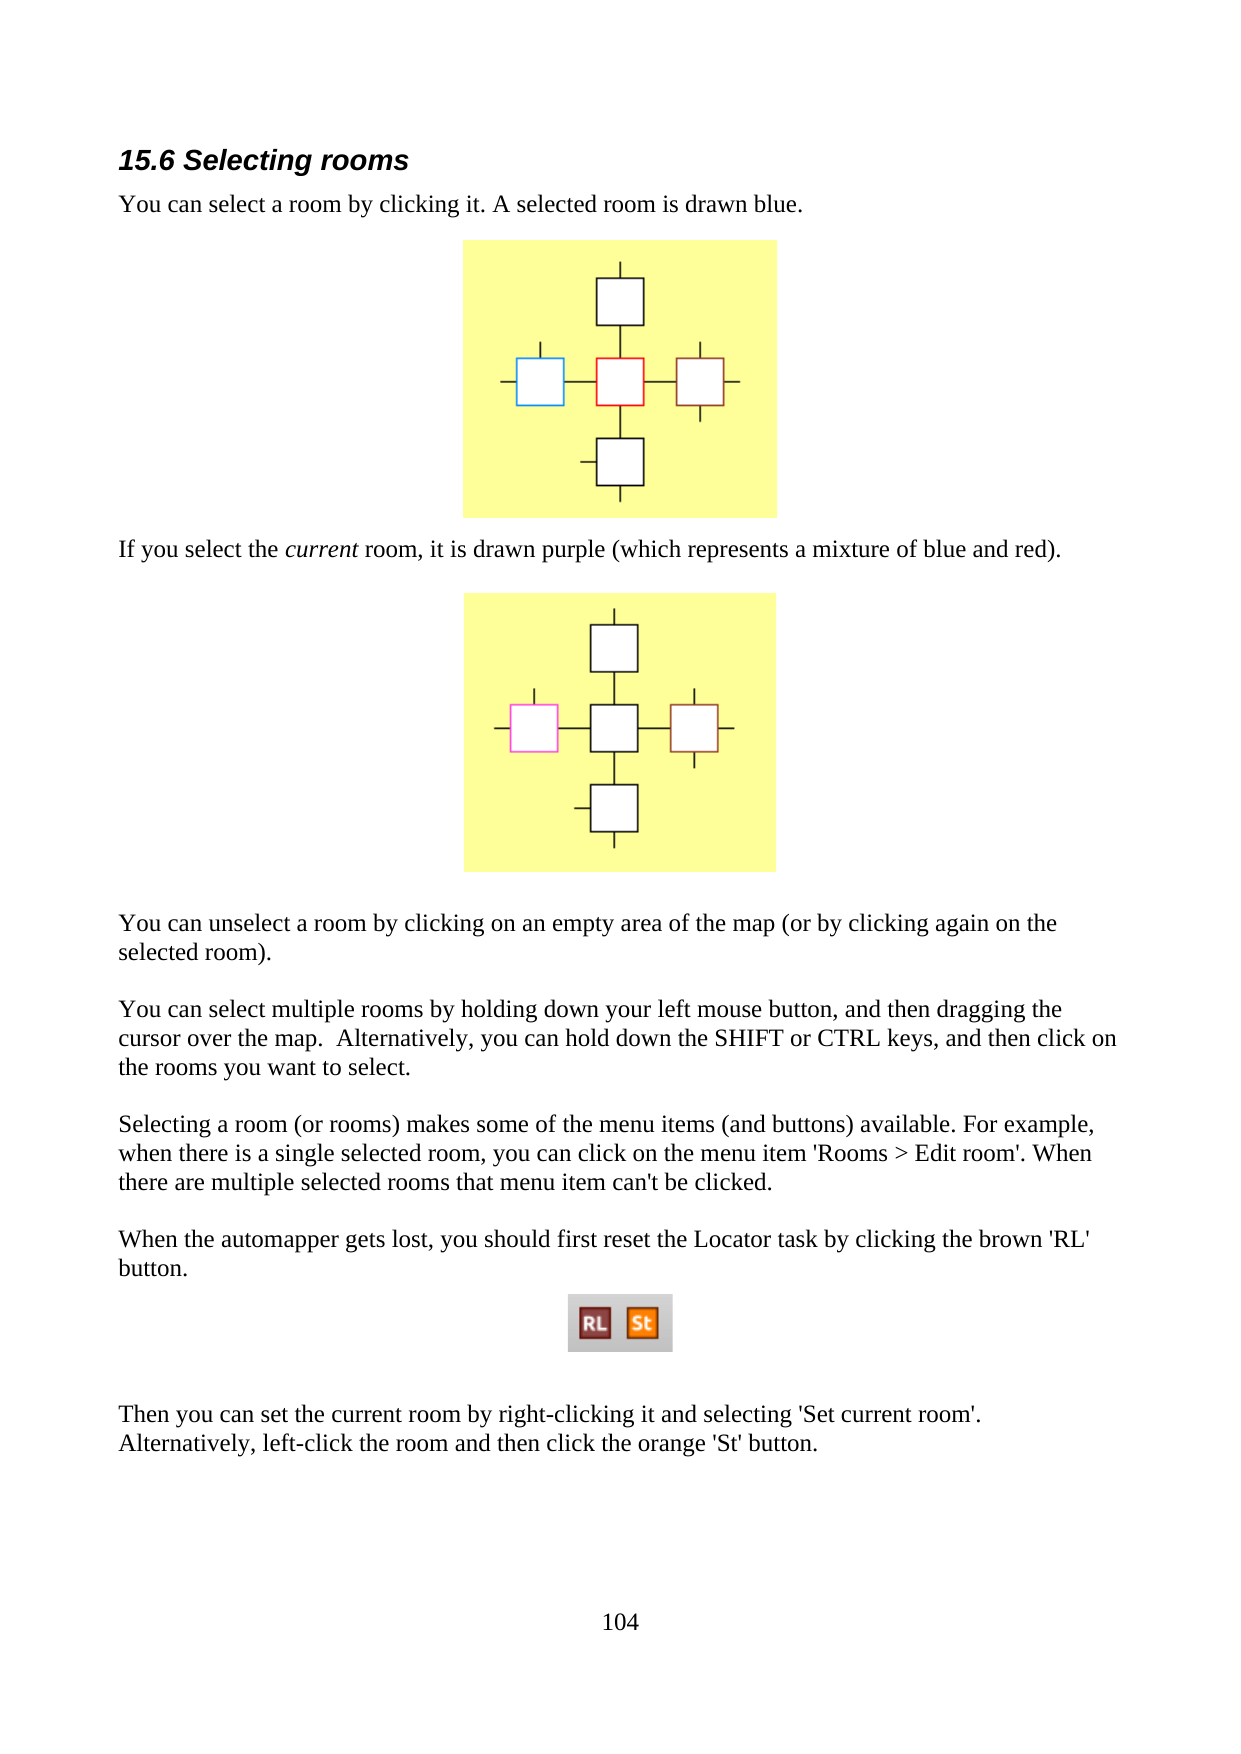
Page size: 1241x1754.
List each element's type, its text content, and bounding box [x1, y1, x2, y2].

picture [463, 593, 777, 872]
picture [463, 240, 778, 518]
text If you select the current room, it is drawn purple (which represents a mixture of blue and red). [118, 534, 1122, 563]
picture [567, 1294, 673, 1352]
text You can unselect a room by clicking on an empty area of the map (or by clicking again on the selected room). [118, 908, 1122, 965]
subtitle 15.6 Selecting rooms [118, 143, 1122, 177]
text Selecting a room (or rooms) makes some of the menu items (and buttons) available. For example, when there is a single selected room, you can click on the menu item 'Rooms > Edit room'. When there are multiple selected rooms that menu item can't be clicked. [118, 1109, 1122, 1195]
text When the automapper gets lost, you should first reset the Locator task by clicking the brown 'RL' button. [118, 1224, 1122, 1282]
text Then you can set the current room by right-clicking it and selecting 'Set current room'. Alternatively, left-click the room and then click the orange 'St' button. [118, 1399, 1122, 1457]
text You can select a room by clicking it. A selected room is drawn blue. [118, 189, 1122, 218]
text You can select multiple rooms by holding down your left mouse button, and then dragging the cursor over the map. Alternatively, you can hold down the SHIFT or CTRL keys, and then click on the rooms you want to select. [118, 994, 1122, 1080]
